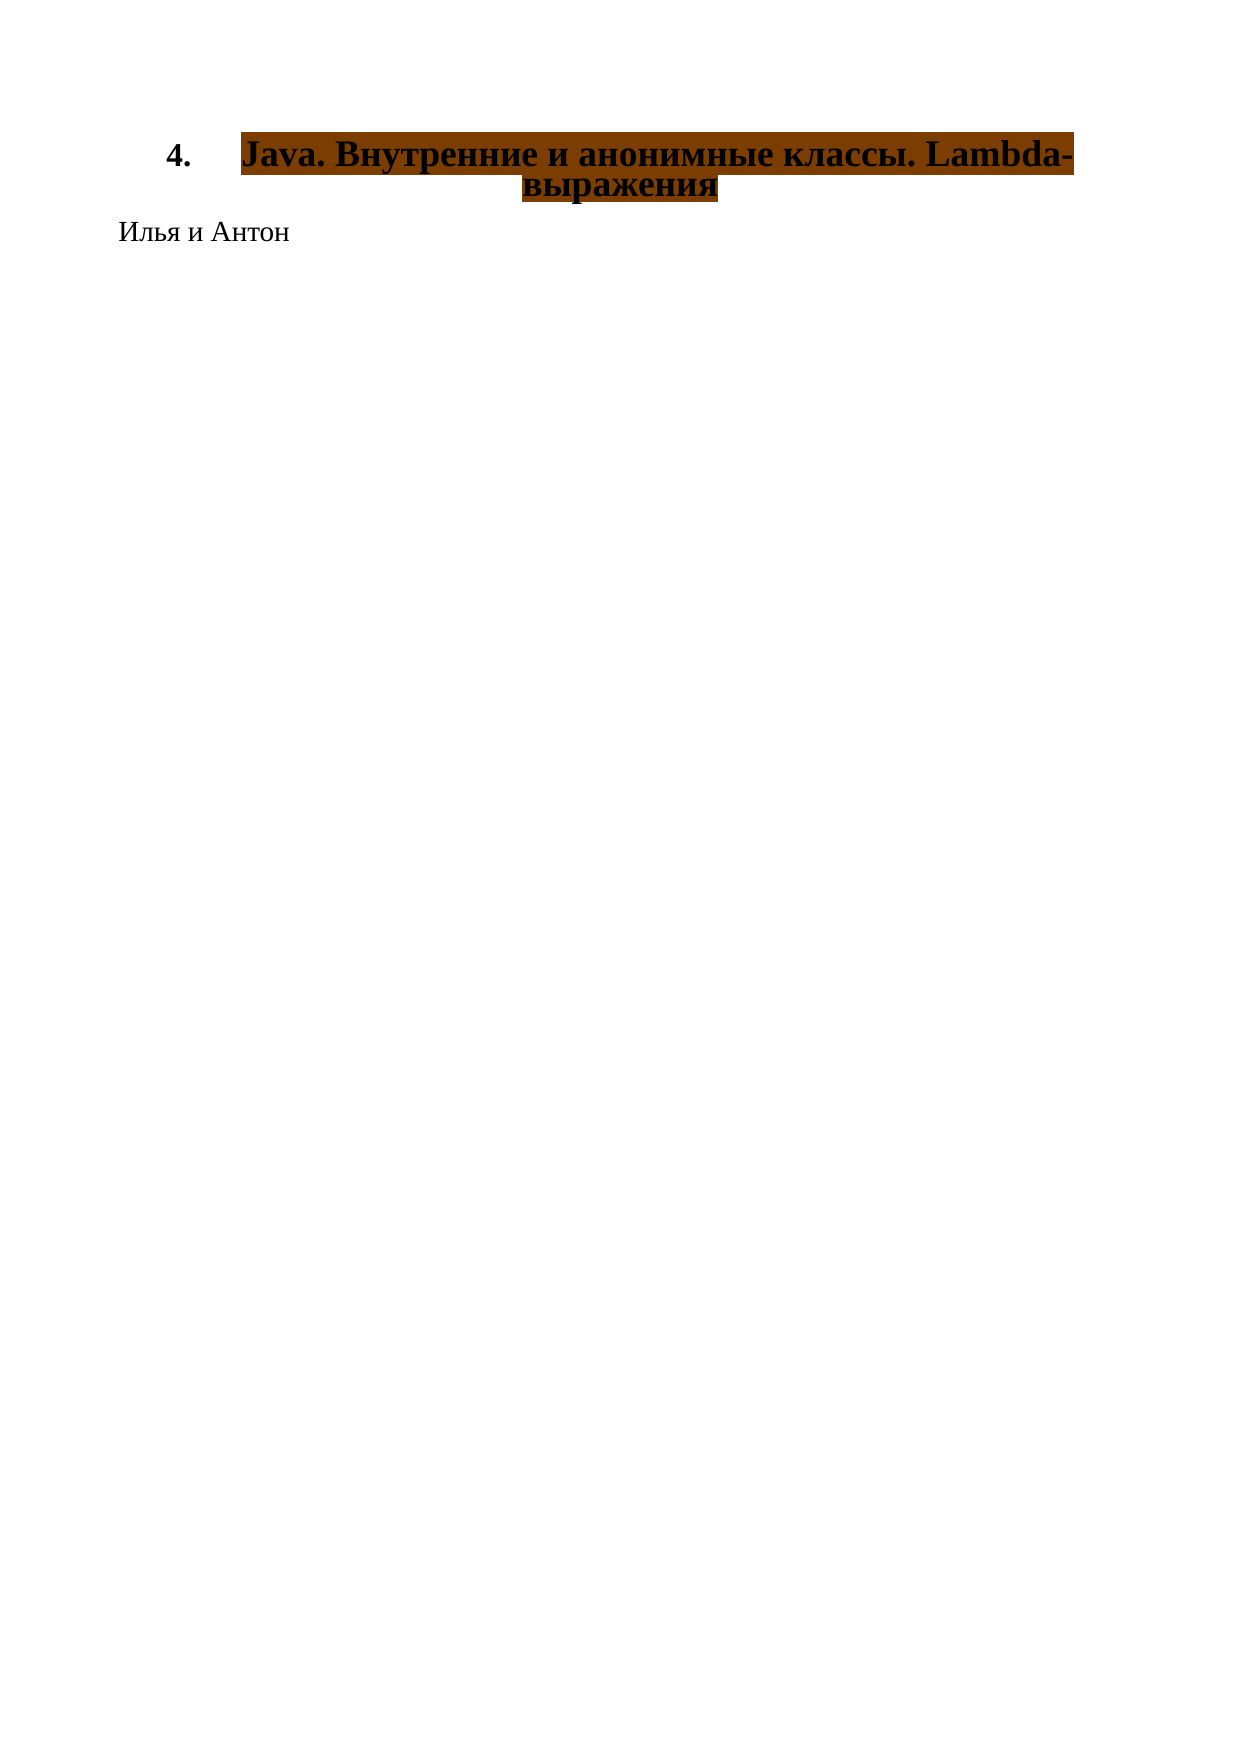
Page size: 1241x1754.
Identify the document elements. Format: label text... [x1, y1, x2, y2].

text Илья и Антон [118, 214, 1122, 248]
subtitle Java. Внутренние и анонимные классы. Lambda-выражения [118, 143, 1122, 202]
